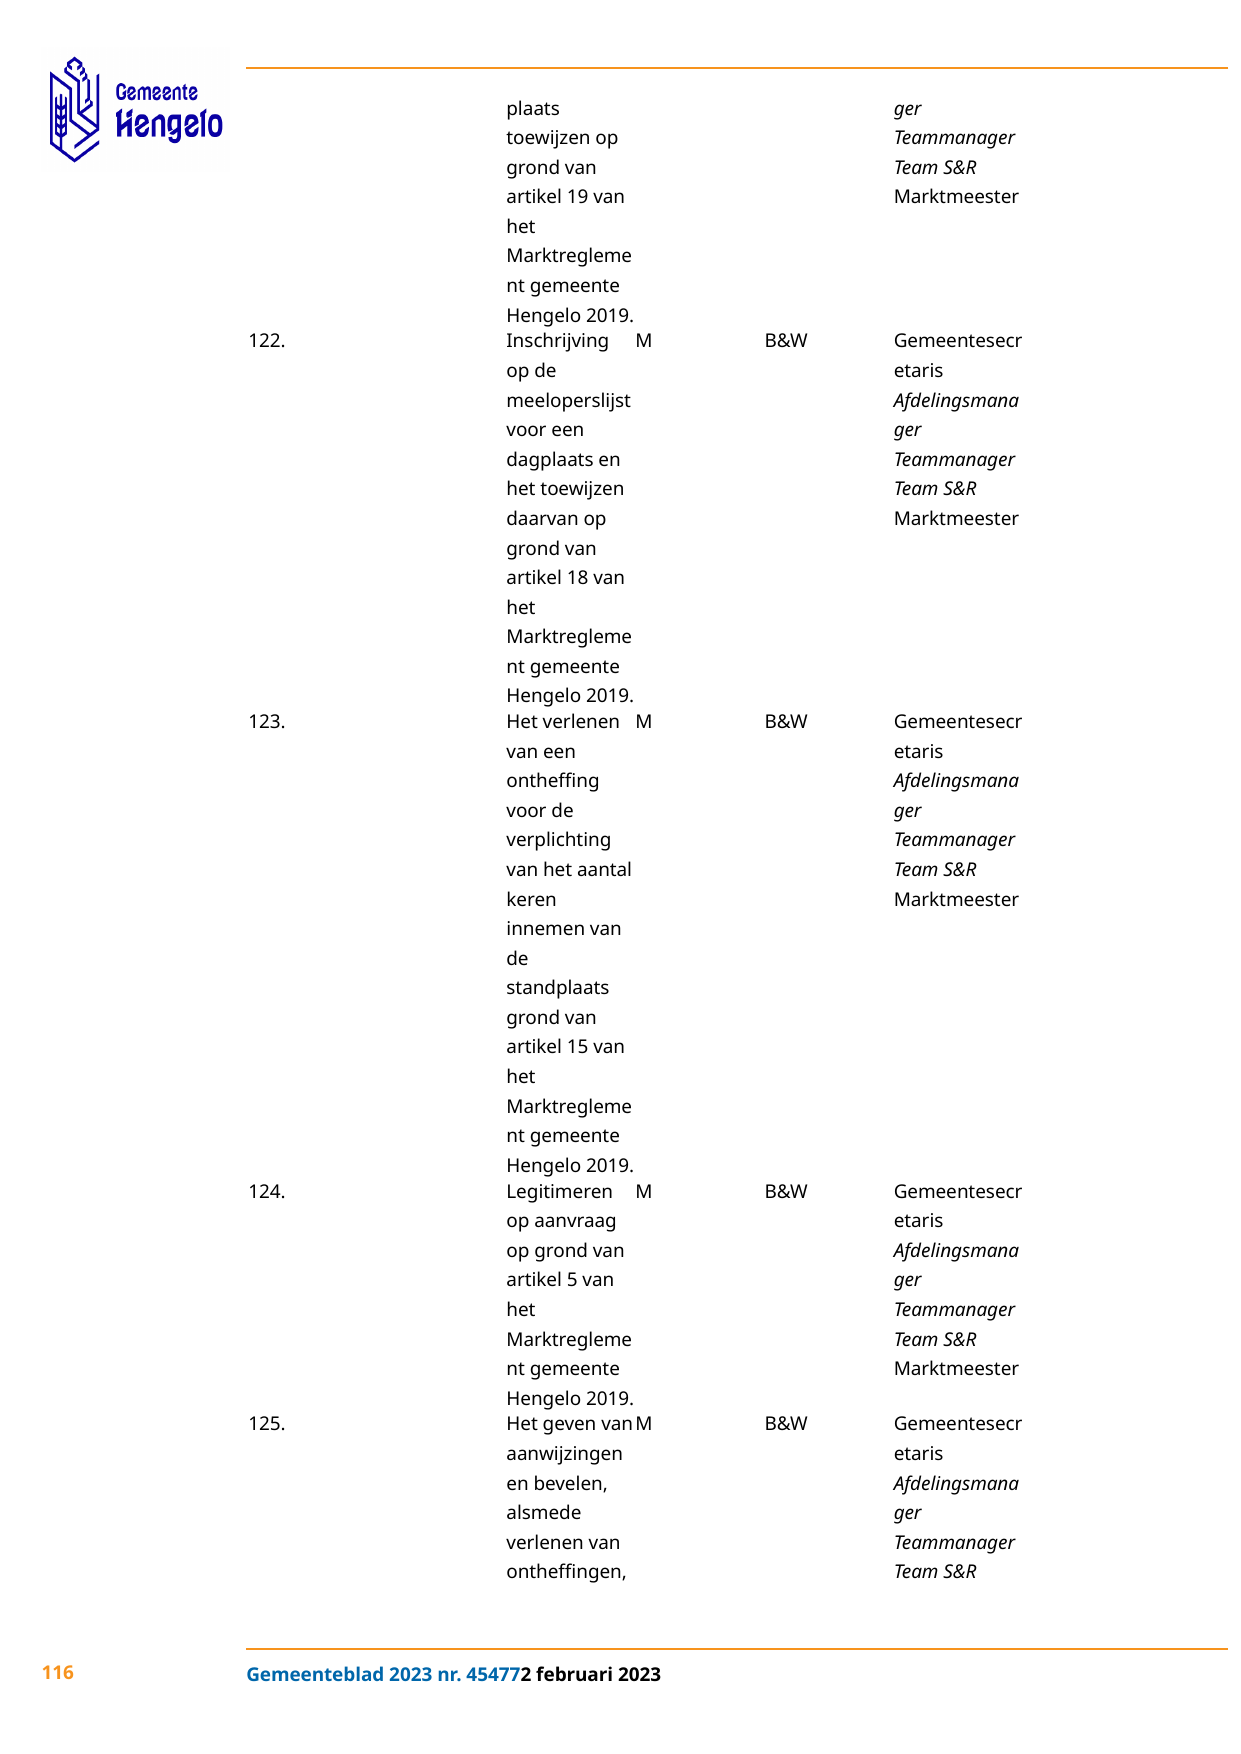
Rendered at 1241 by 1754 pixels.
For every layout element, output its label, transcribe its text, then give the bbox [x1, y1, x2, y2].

table_cell Gemeentesecretaris Afdelingsmanager Teammanager Team S&R Marktmeester [894, 708, 1022, 1178]
table_cell 124. [248, 1178, 506, 1411]
table_cell 123. [248, 708, 506, 1178]
table_cell Het verlenen van een ontheffing voor de verplichting van het aantal keren innemen van de standplaats grond van artikel 15 van het Marktreglement gemeente Hengelo 2019. [506, 708, 635, 1178]
table_cell [1023, 95, 1152, 328]
table_cell Inschrijving op de meeloperslijst voor een dagplaats en het toewijzen daarvan op grond van artikel 18 van het Marktreglement gemeente Hengelo 2019. [506, 328, 635, 708]
table_cell Legitimeren op aanvraag op grond van artikel 5 van het Marktreglement gemeente Hengelo 2019. [506, 1178, 635, 1411]
table_cell B&W [764, 708, 893, 1178]
table_cell M [635, 1178, 764, 1411]
table_cell Gemeentesecretaris Afdelingsmanager Teammanager Team S&R [894, 1411, 1022, 1584]
table_cell B&W [764, 1178, 893, 1411]
table_cell [1023, 708, 1152, 1178]
table_cell M [635, 1411, 764, 1584]
table_cell plaats toewijzen op grond van artikel 19 van het Marktreglement gemeente Hengelo 2019. [506, 95, 635, 328]
table_cell [1023, 1411, 1152, 1584]
table_cell [635, 95, 764, 328]
table_cell ger Teammanager Team S&R Marktmeester [894, 95, 1022, 328]
table_cell M [635, 328, 764, 708]
table_cell [1023, 328, 1152, 708]
table_cell [248, 95, 506, 328]
table_cell Het geven van aanwijzingen en bevelen, alsmede verlenen van ontheffingen, [506, 1411, 635, 1584]
table_cell Gemeentesecretaris Afdelingsmanager Teammanager Team S&R Marktmeester [894, 328, 1022, 708]
picture [41, 47, 231, 172]
table_cell B&W [764, 1411, 893, 1584]
table_cell Gemeentesecretaris Afdelingsmanager Teammanager Team S&R Marktmeester [894, 1178, 1022, 1411]
table_cell [764, 95, 893, 328]
table_cell B&W [764, 328, 893, 708]
table_cell M [635, 708, 764, 1178]
table_cell [1023, 1178, 1152, 1411]
table_cell 122. [248, 328, 506, 708]
table_cell 125. [248, 1411, 506, 1584]
